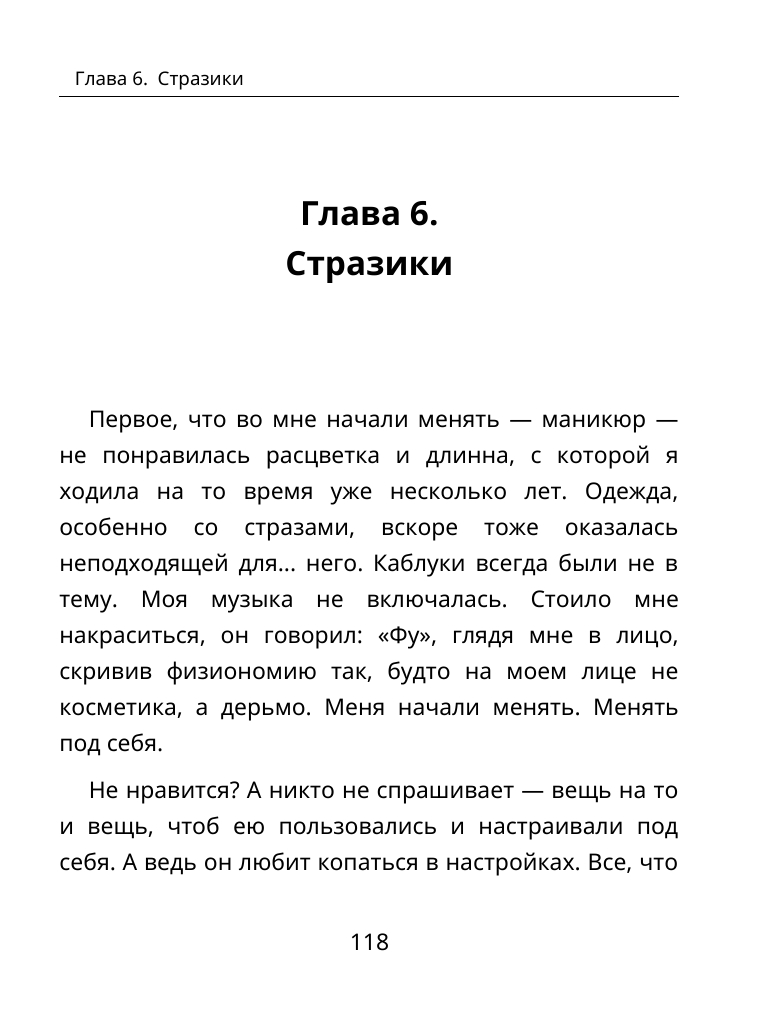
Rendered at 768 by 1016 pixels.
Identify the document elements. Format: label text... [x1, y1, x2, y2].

text Первое, что во мне начали менять — маникюр — не понравилась расцветка и длинна, с которой я ходила на то время уже несколько лет. Одежда, особенно со стразами, вскоре тоже оказалась неподходящей для... него. Каблуки всегда были не в тему. Моя музыка не включалась. Стоило мне накраситься, он говорил: «Фу», глядя мне в лицо, скривив физиономию так, будто на моем лице не косметика, а дерьмо. Меня начали менять. Менять под себя. [59, 403, 679, 758]
subtitle Глава 6. Стразики [59, 185, 679, 285]
text Не нравится? А никто не спрашивает — вещь на то и вещь, чтоб ею пользовались и настраивали под себя. А ведь он любит копаться в настройках. Все, что [59, 774, 679, 877]
